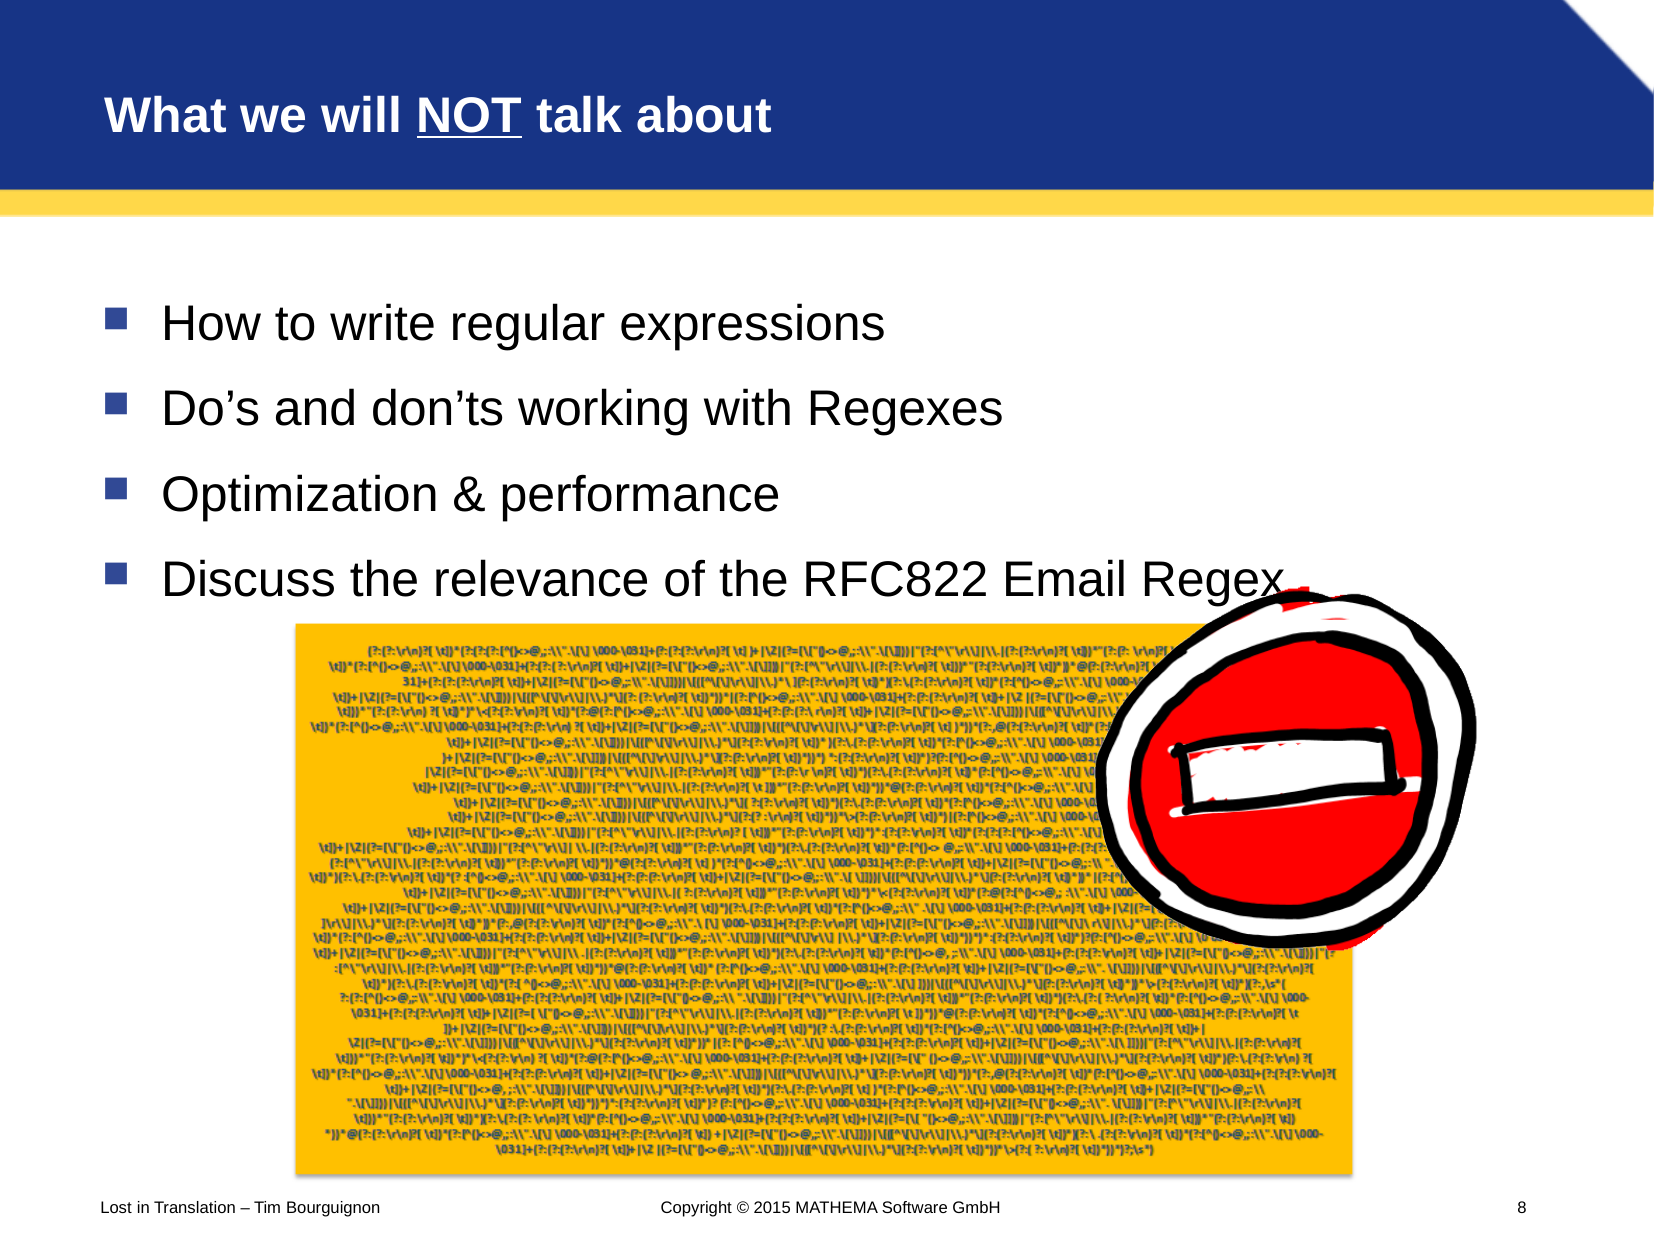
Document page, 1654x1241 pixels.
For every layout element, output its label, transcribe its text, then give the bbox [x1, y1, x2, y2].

picture [0, 0, 1654, 1241]
list How to write regular expressions Do’s and don’ts working with Regexes Optimization & performance Discuss the relevance of the RFC822 Email Regex [101, 295, 1528, 1139]
title What we will NOT talk about [104, 69, 1176, 162]
